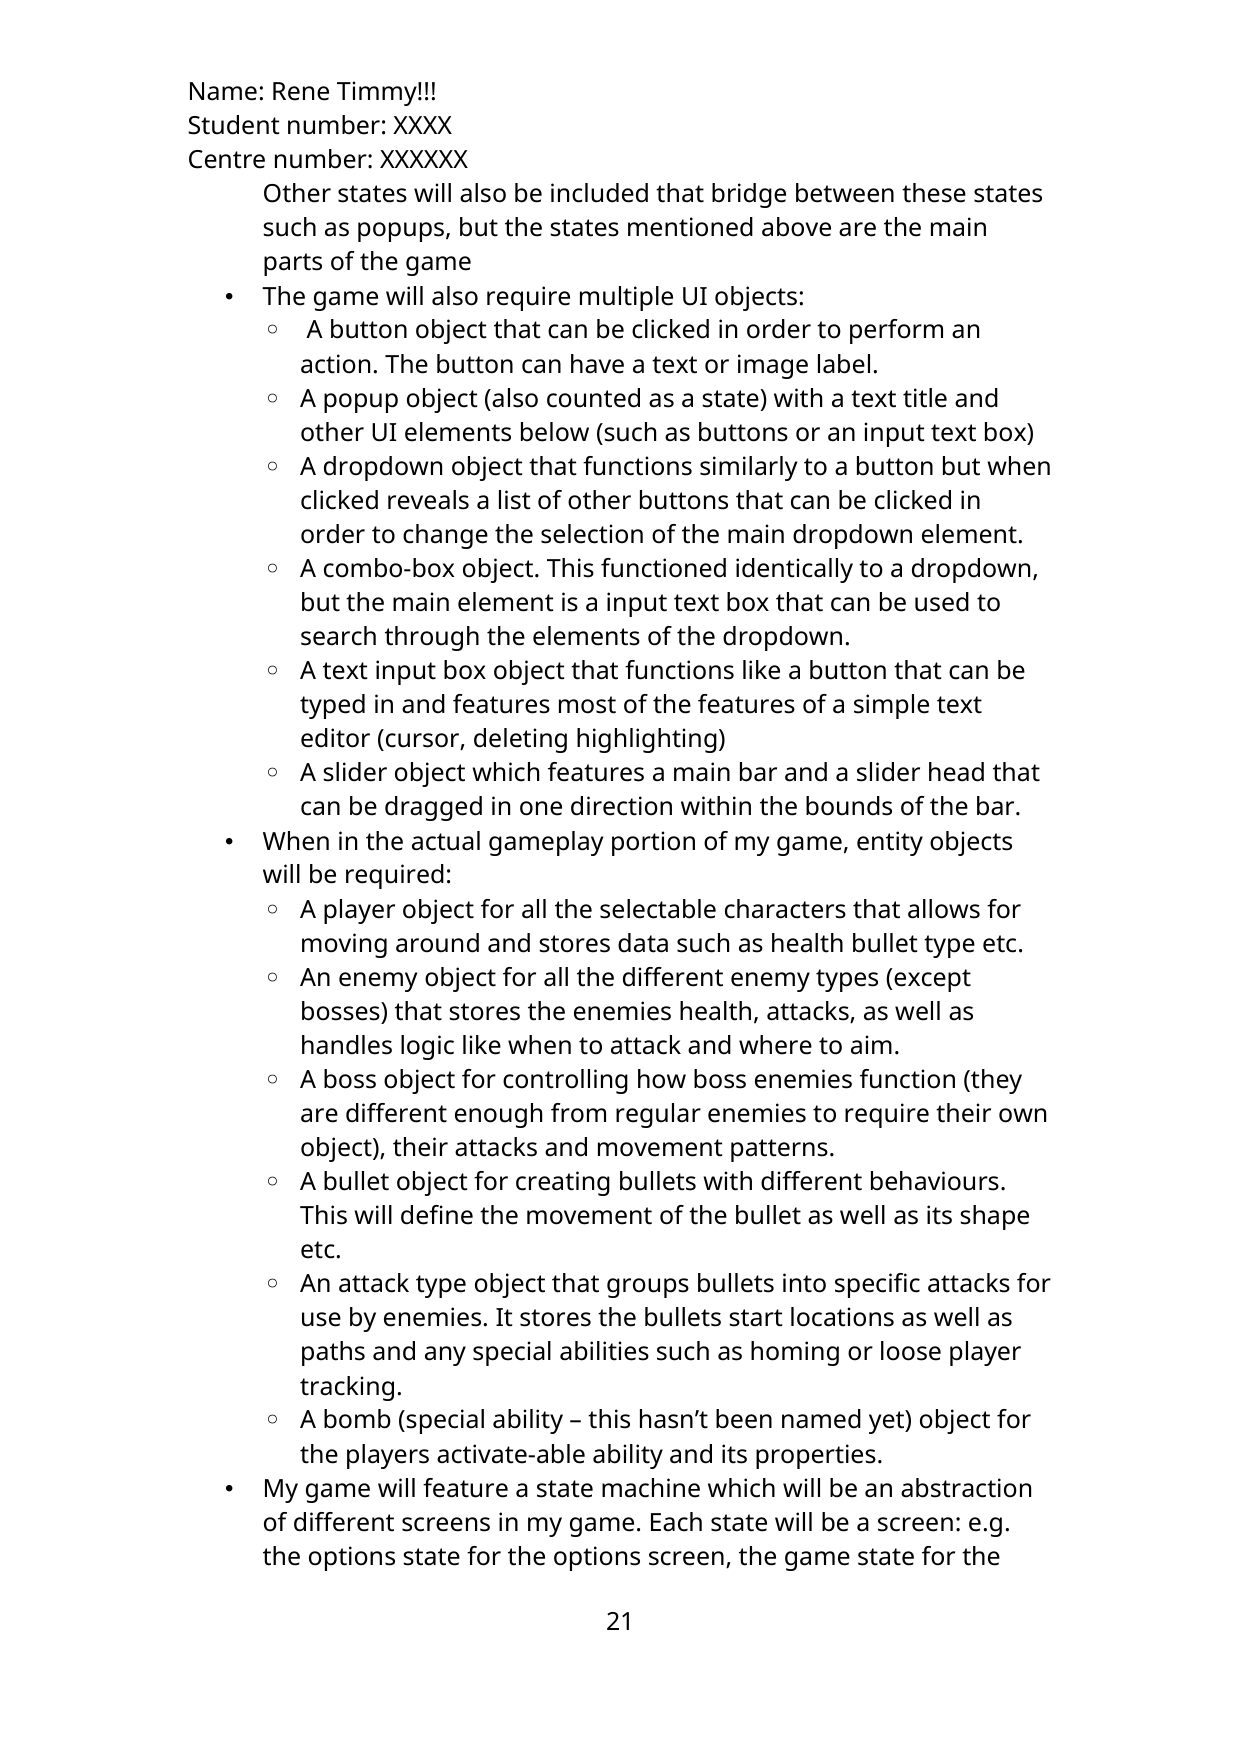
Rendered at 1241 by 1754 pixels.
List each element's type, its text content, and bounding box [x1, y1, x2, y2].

list An attack type object that groups bullets into specific attacks for use by enemies. It stores the bullets start locations as well as paths and any special abilities such as homing or loose player tracking. [262, 1266, 1053, 1402]
list When in the actual gameplay portion of my game, entity objects will be required: [225, 823, 1053, 891]
list A slider object which features a main bar and a slider head that can be dragged in one direction within the bounds of the bar. [262, 755, 1053, 823]
list A combo-box object. This functioned identically to a dropdown, but the main element is a input text box that can be used to search through the elements of the dropdown. [262, 551, 1053, 653]
list An enemy object for all the different enemy types (except bosses) that stores the enemies health, attacks, as well as handles logic like when to attack and where to aim. [262, 959, 1053, 1062]
list A player object for all the selectable characters that allows for moving around and stores data such as health bullet type etc. [262, 891, 1053, 959]
list A boss object for controlling how boss enemies function (they are different enough from regular enemies to require their own object), their attacks and movement patterns. [262, 1062, 1053, 1164]
list A bomb (special ability – this hasn’t been named yet) object for the players activate-able ability and its properties. [262, 1402, 1053, 1470]
list A button object that can be clicked in order to perform an action. The button can have a text or image label. [262, 312, 1053, 380]
list A bullet object for creating bullets with different behaviours. This will define the movement of the bullet as well as its shape etc. [262, 1164, 1053, 1266]
list The game will also require multiple UI objects: [225, 278, 1053, 312]
text Other states will also be included that bridge between these states such as popups, but the states mentioned above are the main parts of the game [187, 176, 1053, 278]
list My game will feature a state machine which will be an abstraction of different screens in my game. Each state will be a screen: e.g. the options state for the options screen, the game state for the [225, 1470, 1053, 1572]
list A dropdown object that functions similarly to a button but when clicked reveals a list of other buttons that can be clicked in order to change the selection of the main dropdown element. [262, 448, 1053, 551]
list A popup object (also counted as a state) with a text title and other UI elements below (such as buttons or an input text box) [262, 380, 1053, 448]
list A text input box object that functions like a button that can be typed in and features most of the features of a simple text editor (cursor, deleting highlighting) [262, 653, 1053, 755]
